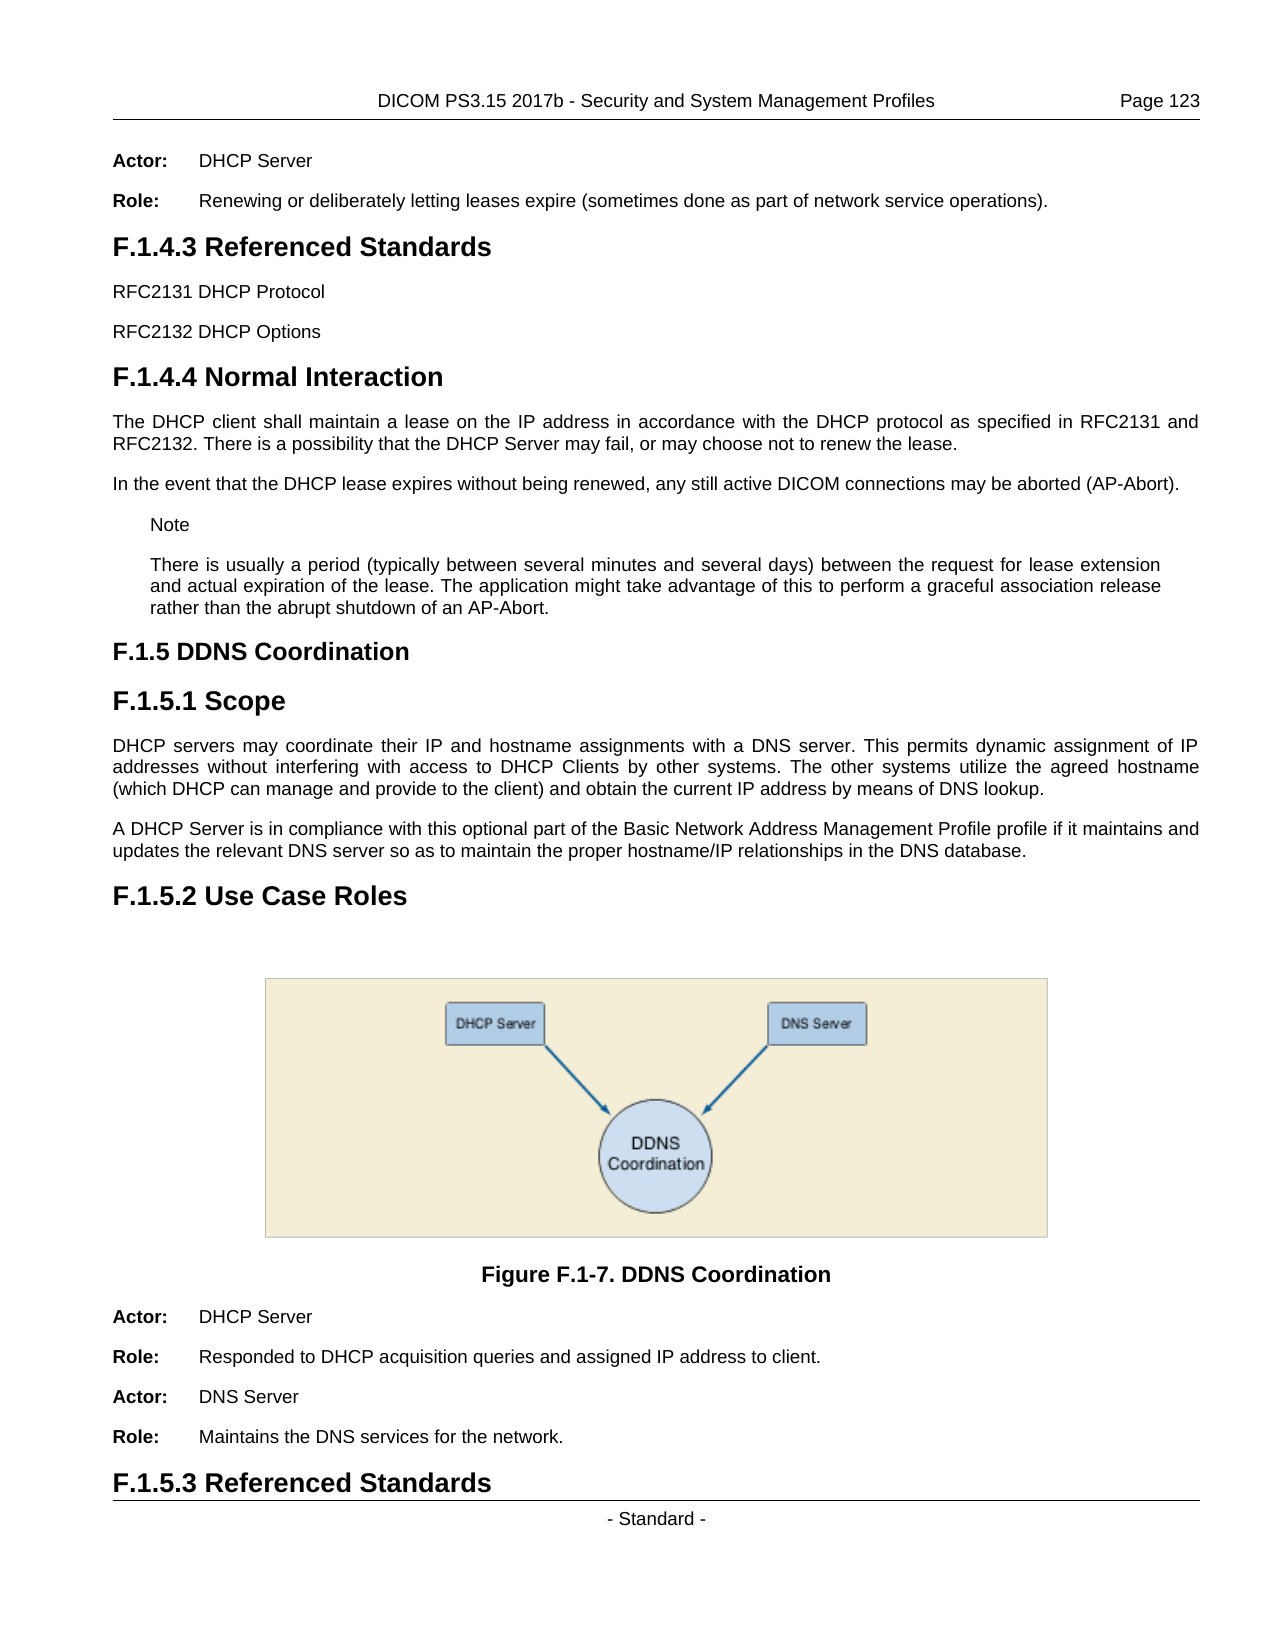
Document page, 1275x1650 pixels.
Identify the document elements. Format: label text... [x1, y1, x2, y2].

text RFC2131 DHCP Protocol [112, 281, 1200, 302]
text F.1.4.3 Referenced Standards [112, 231, 1200, 262]
text F.1.4.4 Normal Interaction [112, 361, 1200, 392]
text F.1.5.3 Referenced Standards [112, 1467, 1200, 1498]
text F.1.5.1 Scope [112, 685, 1200, 716]
text Figure F.1-7. DDNS Coordination [112, 1261, 1200, 1287]
text There is usually a period (typically between several minutes and several days) between the request for lease extension and actual expiration of the lease. The application might take advantage of this to perform a graceful association release rather than the abrupt shutdown of an AP-Abort. [150, 554, 1162, 618]
text Actor: DNS Server [112, 1386, 1200, 1408]
text Role: Maintains the DNS services for the network. [112, 1426, 1200, 1448]
text F.1.5 DDNS Coordination [112, 637, 1200, 666]
text Actor: DHCP Server [112, 1305, 1200, 1327]
text RFC2132 DHCP Options [112, 321, 1200, 342]
text A DHCP Server is in compliance with this optional part of the Basic Network Address Management Profile profile if it maintains and updates the relevant DNS server so as to maintain the proper hostname/IP relationships in the DNS database. [112, 818, 1200, 861]
picture [264, 977, 1049, 1239]
text Note [150, 513, 1162, 535]
text F.1.5.2 Use Case Roles [112, 880, 1200, 911]
text Role: Renewing or deliberately letting leases expire (sometimes done as part of network service operations). [112, 190, 1200, 212]
text In the event that the DHCP lease expires without being renewed, any still active DICOM connections may be aborted (AP-Abort). [112, 473, 1200, 495]
text Role: Responded to DHCP acquisition queries and assigned IP address to client. [112, 1346, 1200, 1367]
text The DHCP client shall maintain a lease on the IP address in accordance with the DHCP protocol as specified in RFC2131 and RFC2132. There is a possibility that the DHCP Server may fail, or may choose not to renew the lease. [112, 411, 1200, 454]
text DHCP servers may coordinate their IP and hostname assignments with a DNS server. This permits dynamic assignment of IP addresses without interfering with access to DHCP Clients by other systems. The other systems utilize the agreed hostname (which DHCP can manage and provide to the client) and obtain the current IP address by means of DNS lookup. [112, 735, 1200, 799]
text Actor: DHCP Server [112, 150, 1200, 172]
